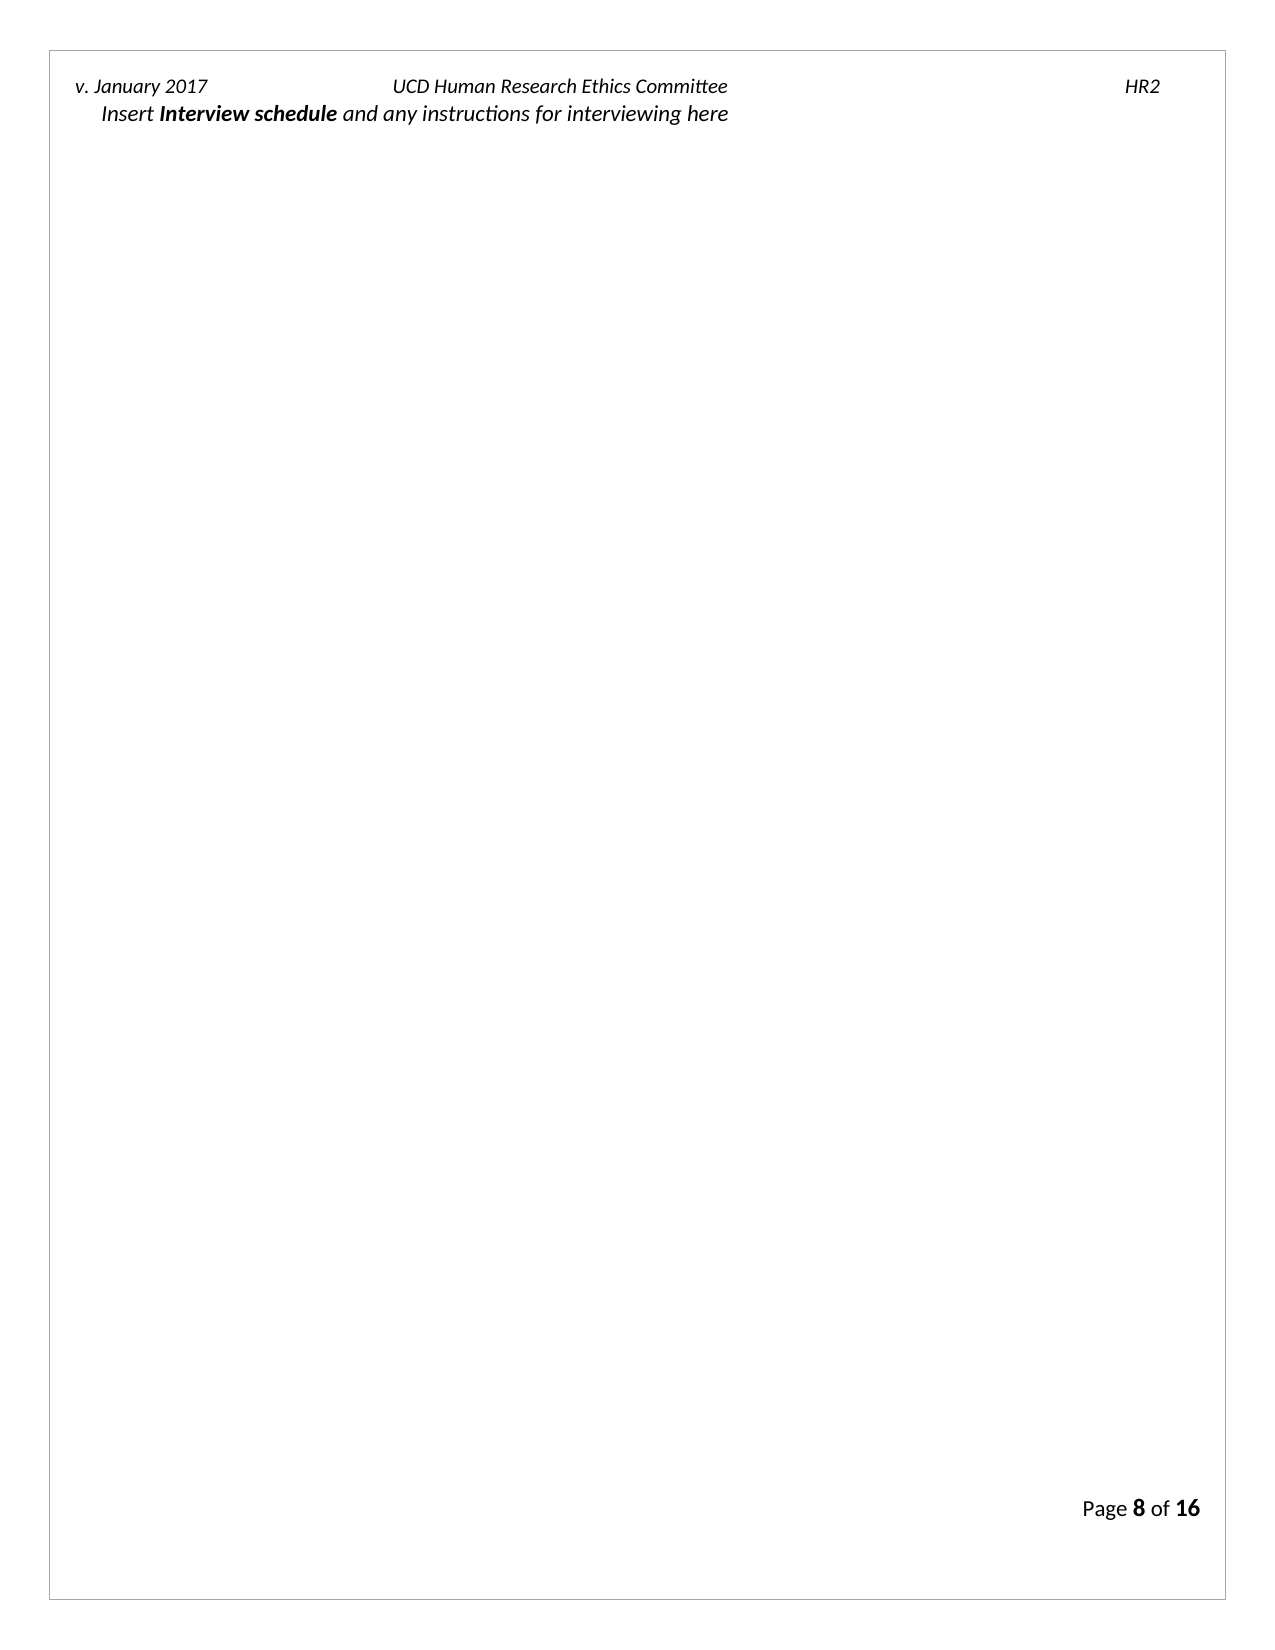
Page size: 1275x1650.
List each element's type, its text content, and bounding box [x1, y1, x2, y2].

text Insert Interview schedule and any instructions for interviewing here [101, 99, 1174, 127]
